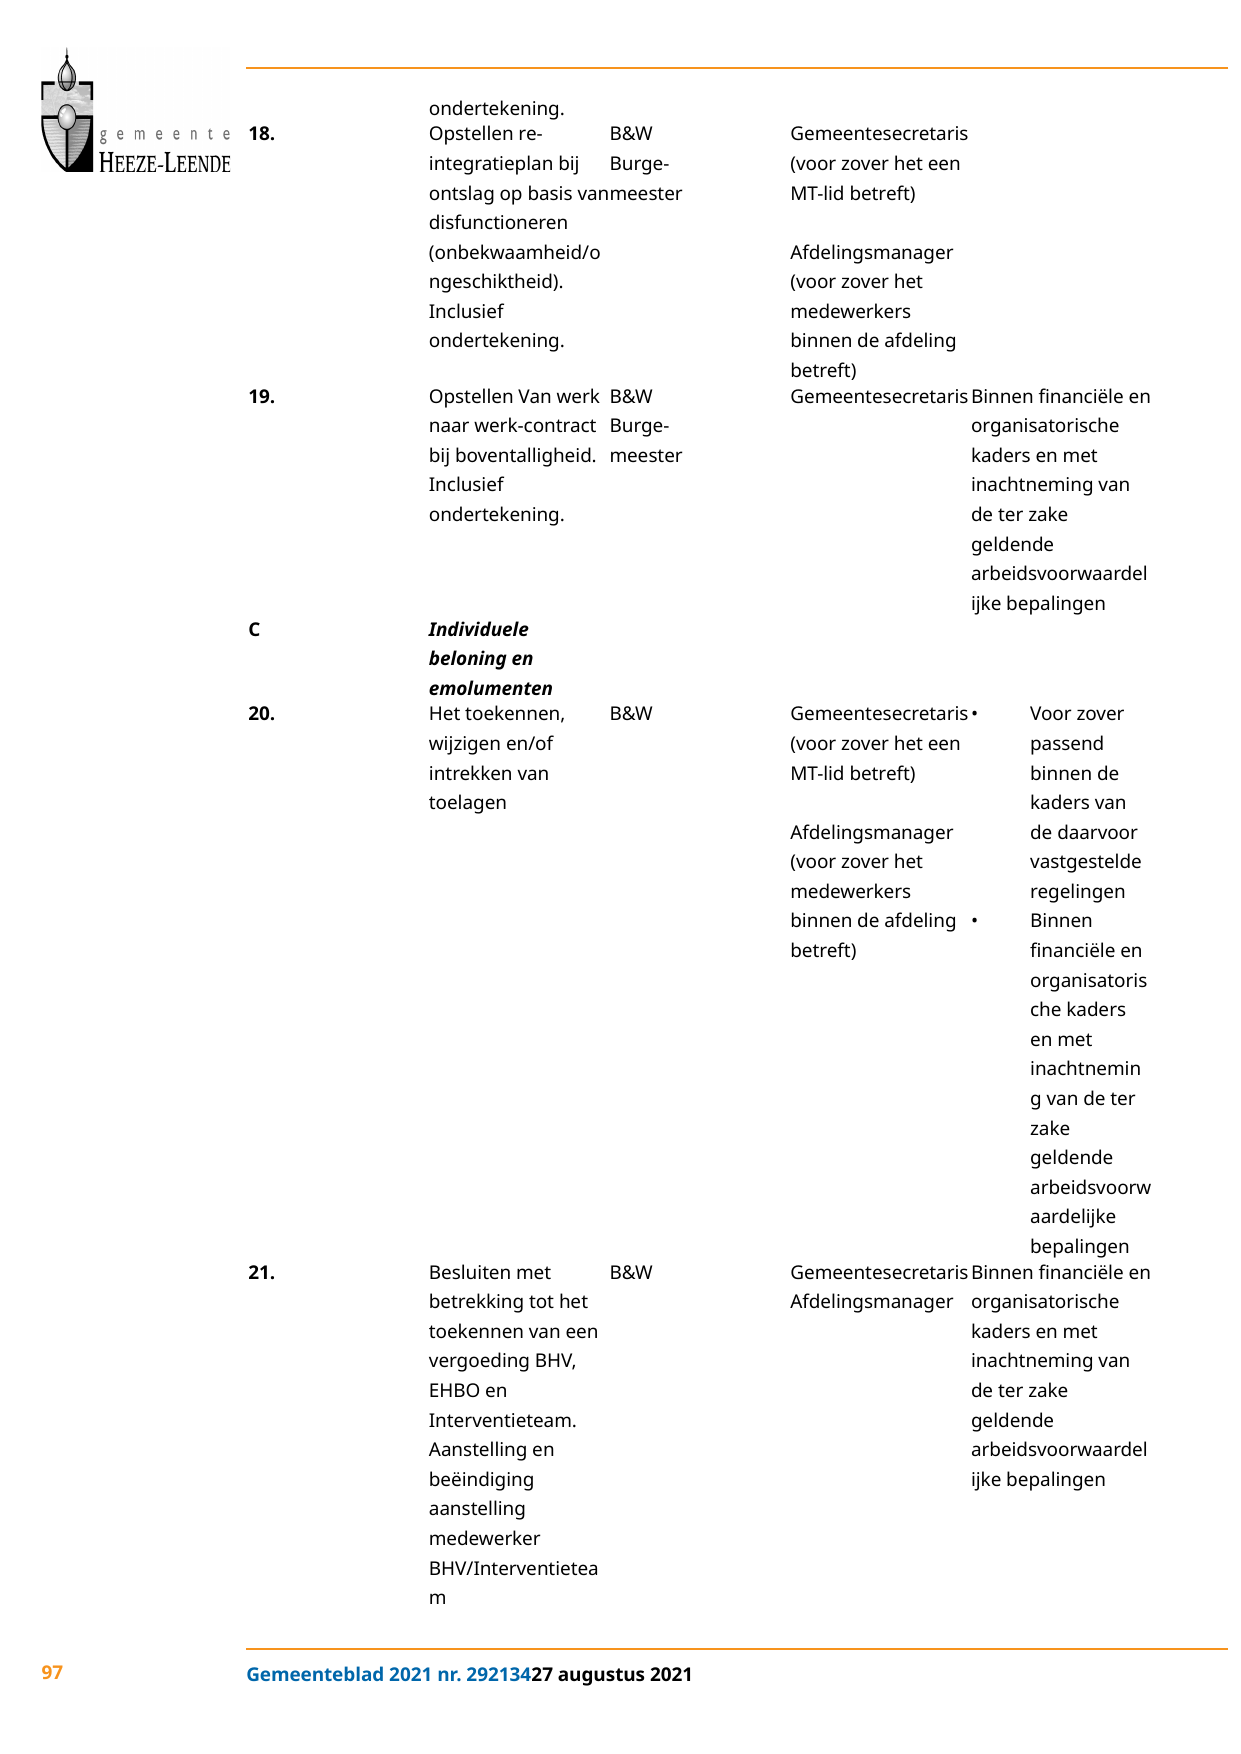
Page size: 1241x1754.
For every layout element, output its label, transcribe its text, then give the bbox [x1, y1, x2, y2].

table_cell [609, 95, 790, 121]
table_cell [971, 95, 1152, 121]
table_cell [790, 95, 971, 121]
table_cell Individuele beloning en emolumenten [429, 616, 609, 701]
table_cell [971, 121, 1152, 383]
picture [41, 47, 231, 172]
table_cell Gemeentesecretaris (voor zover het een MT-lid betreft) Afdelingsmanager (voor zover het medewerkers binnen de afdeling betreft) [790, 701, 971, 1259]
table_cell 21. [248, 1259, 429, 1610]
table_cell ondertekening. [429, 95, 609, 121]
table_cell 19. [248, 383, 429, 616]
table_cell Het toekennen, wijzigen en/of intrekken van toelagen [429, 701, 609, 1259]
table_cell Gemeentesecretaris [790, 383, 971, 616]
table_cell Opstellen Van werk naar werk-contract bij boventalligheid. Inclusief ondertekening. [429, 383, 609, 616]
table_cell [971, 616, 1152, 701]
table_cell Besluiten met betrekking tot het toekennen van een vergoeding BHV, EHBO en Interventieteam. Aanstelling en beëindiging aanstelling medewerker BHV/Interventieteam [429, 1259, 609, 1610]
table_cell Binnen financiële en organisatorische kaders en met inachtneming van de ter zake geldende arbeidsvoorwaardelijke bepalingen [971, 383, 1152, 616]
table_cell 18. [248, 121, 429, 383]
table_cell Gemeentesecretaris (voor zover het een MT-lid betreft) Afdelingsmanager (voor zover het medewerkers binnen de afdeling betreft) [790, 121, 971, 383]
table_cell Voor zover passend binnen de kaders van de daarvoor vastgestelde regelingen Binnen financiële en organisatorische kaders en met inachtneming van de ter zake geldende arbeidsvoorwaardelijke bepalingen [971, 701, 1152, 1259]
table_cell B&W [609, 1259, 790, 1610]
table_cell [609, 616, 790, 701]
table_cell Opstellen re-integratieplan bij ontslag op basis van disfunctioneren (onbekwaamheid/ongeschiktheid). Inclusief ondertekening. [429, 121, 609, 383]
table_cell C [248, 616, 429, 701]
table_cell [248, 95, 429, 121]
table_cell [790, 616, 971, 701]
table_cell 20. [248, 701, 429, 1259]
table_cell B&W Burge- meester [609, 383, 790, 616]
table_cell Gemeentesecretaris Afdelingsmanager [790, 1259, 971, 1610]
table_cell Binnen financiële en organisatorische kaders en met inachtneming van de ter zake geldende arbeidsvoorwaardelijke bepalingen [971, 1259, 1152, 1610]
table_cell B&W Burge- meester [609, 121, 790, 383]
table_cell B&W [609, 701, 790, 1259]
